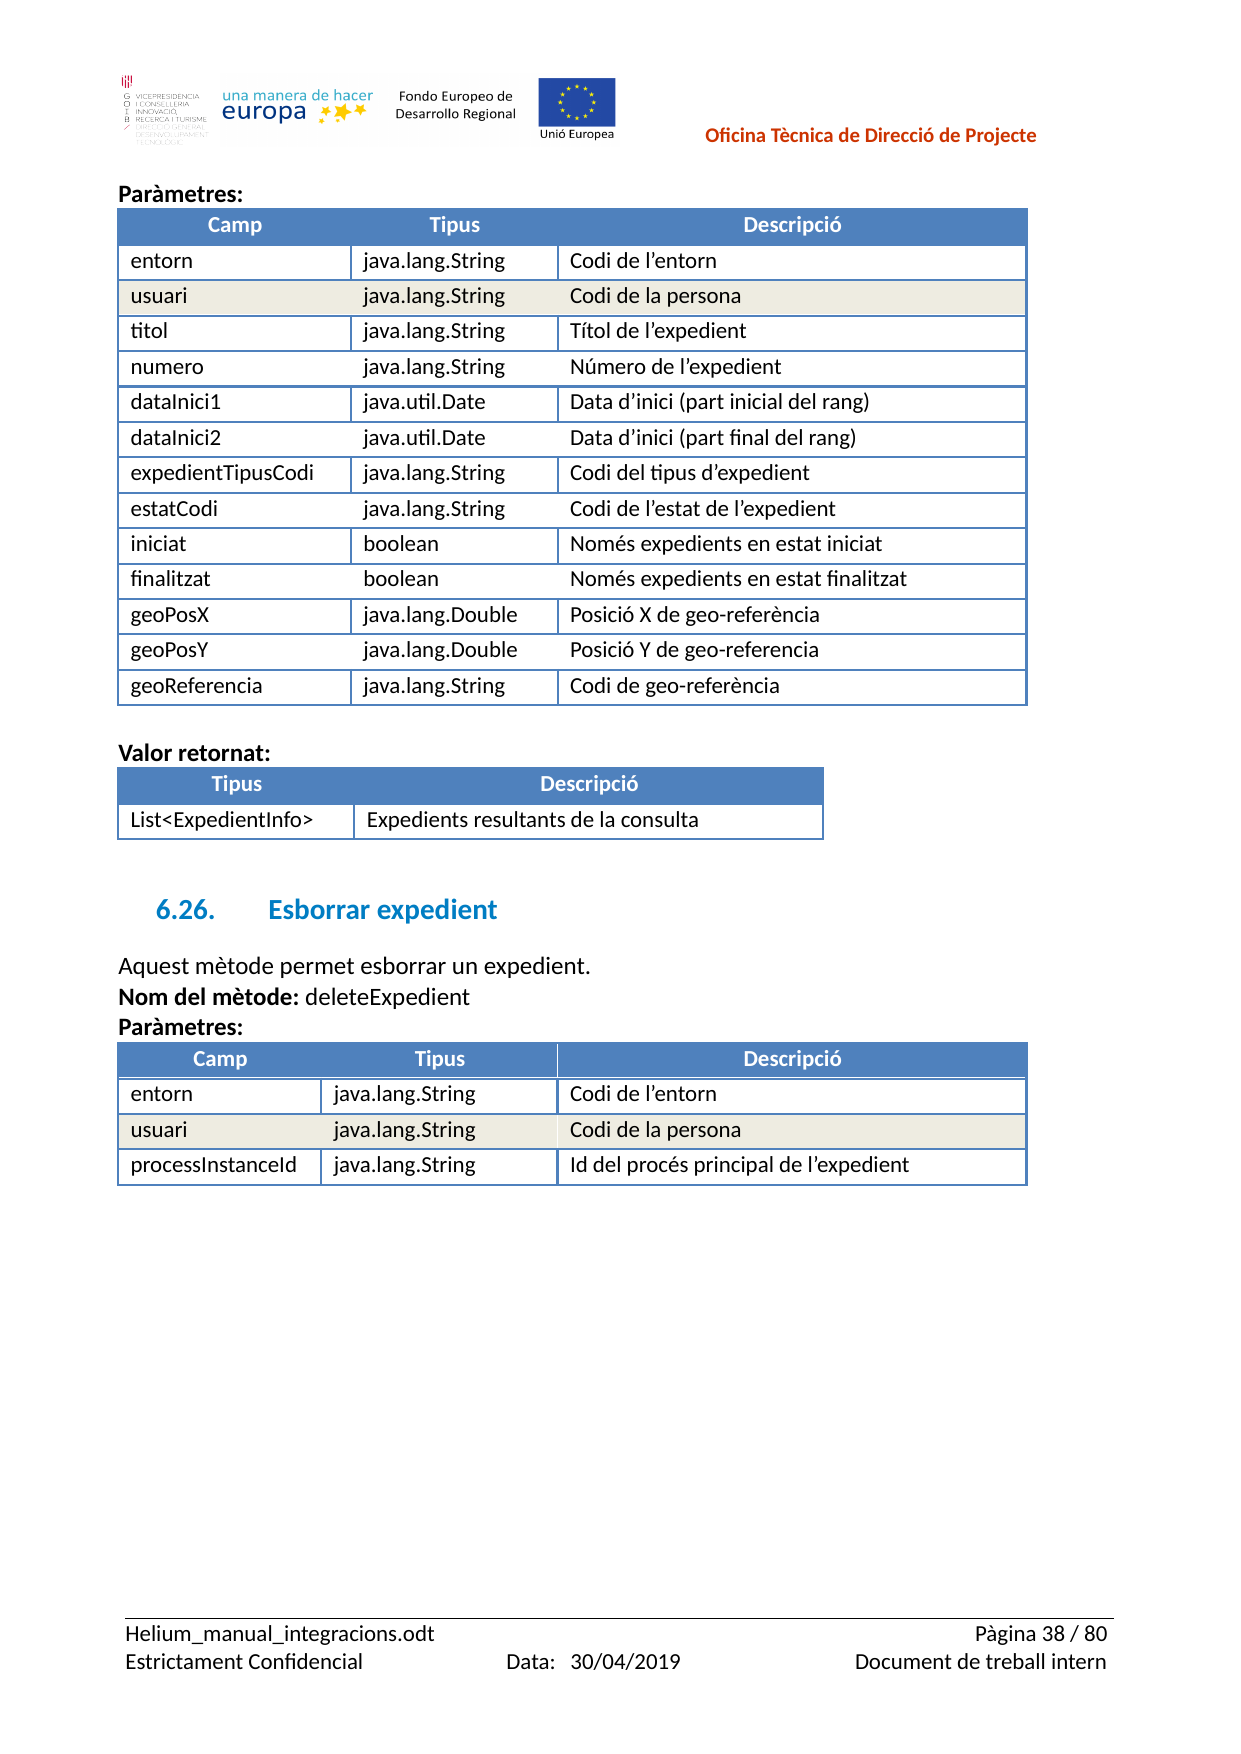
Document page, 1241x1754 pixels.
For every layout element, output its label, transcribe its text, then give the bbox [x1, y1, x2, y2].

table_cell java.lang.Double [351, 635, 558, 669]
table_cell Codi del tipus d’expedient [559, 458, 1025, 492]
table_header Descripció [354, 769, 822, 803]
table_cell java.util.Date [352, 388, 557, 421]
table_cell boolean [352, 529, 557, 562]
table_cell Només expedients en estat finalitzat [558, 565, 1025, 598]
table_cell estatCodi [119, 494, 351, 527]
table_header Camp [119, 1044, 321, 1077]
table_cell finalitzat [119, 565, 351, 598]
table_cell java.lang.String [322, 1080, 556, 1113]
table_header Tipus [351, 210, 558, 244]
table_cell java.lang.String [352, 317, 557, 350]
table_cell List<ExpedientInfo> [119, 805, 353, 838]
table_cell numero [119, 352, 351, 385]
table_cell Posició Y de geo-referencia [558, 635, 1025, 669]
table_cell usuari [119, 1115, 321, 1148]
table_cell Codi de l’entorn [559, 246, 1025, 279]
table_cell Codi de l’entorn [559, 1080, 1025, 1113]
table_cell java.lang.String [351, 281, 558, 314]
table_header Descripció [558, 1044, 1025, 1077]
table_cell usuari [119, 281, 351, 314]
table_cell Codi de la persona [558, 1115, 1025, 1148]
table_cell Data d’inici (part final del rang) [558, 423, 1025, 456]
table_cell Número de l’expedient [558, 352, 1025, 385]
table_cell entorn [119, 246, 350, 279]
table_cell boolean [351, 565, 558, 598]
table_cell Codi de la persona [558, 281, 1025, 314]
table_cell Només expedients en estat iniciat [559, 529, 1025, 562]
table_cell Codi de l’estat de l’expedient [558, 494, 1025, 527]
table_header Camp [119, 210, 351, 244]
table_cell entorn [119, 1080, 320, 1113]
table_cell java.lang.String [352, 671, 557, 704]
table_cell dataInici2 [119, 423, 351, 456]
table_cell Codi de geo-referència [559, 671, 1025, 704]
table_cell Expedients resultants de la consulta [355, 805, 822, 838]
table_header Tipus [119, 769, 354, 803]
table_cell geoReferencia [119, 671, 350, 704]
table_cell java.lang.String [352, 458, 557, 492]
table_cell expedientTipusCodi [119, 458, 350, 492]
table_cell java.lang.String [322, 1150, 556, 1184]
table_cell geoPosX [119, 600, 350, 633]
table_cell Data d’inici (part inicial del rang) [559, 388, 1025, 421]
table_cell dataInici1 [119, 388, 350, 421]
table_cell java.lang.String [351, 352, 558, 385]
table_cell java.util.Date [351, 423, 558, 456]
text Aquest mètode permet esborrar un expedient. [118, 951, 1122, 981]
picture [118, 73, 213, 147]
table_cell geoPosY [119, 635, 351, 669]
text Valor retornat: [118, 737, 1122, 767]
table_cell Posició X de geo-referència [559, 600, 1025, 633]
table_cell Id del procés principal de l’expedient [559, 1150, 1025, 1184]
table_cell iniciat [119, 529, 350, 562]
table_cell Títol de l’expedient [559, 317, 1025, 350]
table_header Tipus [321, 1044, 557, 1077]
table_cell java.lang.String [321, 1115, 557, 1148]
table_cell titol [119, 317, 350, 350]
text Nom del mètode: deleteExpedient Paràmetres: [118, 981, 1122, 1042]
table_cell processInstanceId [119, 1150, 320, 1184]
table_cell java.lang.Double [352, 600, 557, 633]
text Paràmetres: [118, 178, 1122, 208]
table_cell java.lang.String [352, 246, 557, 279]
table_cell java.lang.String [351, 494, 558, 527]
subtitle Esborrar expedient [156, 891, 1122, 927]
picture [219, 73, 621, 147]
table_header Descripció [558, 210, 1025, 244]
